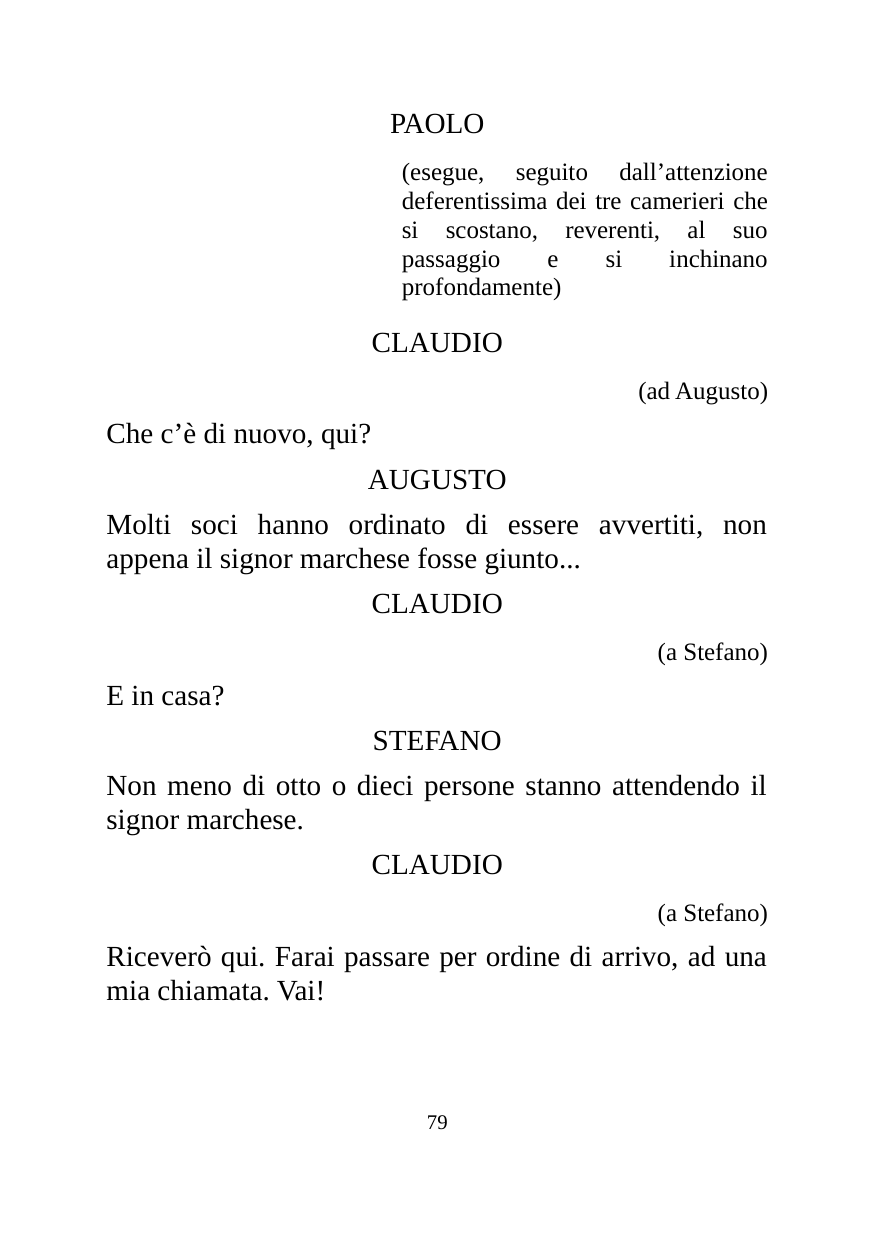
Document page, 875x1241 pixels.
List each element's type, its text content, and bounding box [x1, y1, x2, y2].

text Riceverò qui. Farai passare per ordine di arrivo, ad una mia chiamata. Vai! [106, 939, 768, 1006]
text CLAUDIO [106, 325, 768, 358]
text CLAUDIO [106, 586, 768, 619]
text CLAUDIO [106, 847, 768, 881]
text PAOLO [106, 106, 768, 140]
text Non meno di otto o dieci persone stanno attendendo il signor marchese. [106, 768, 768, 836]
text AUGUSTO [106, 462, 768, 495]
text E in casa? [106, 678, 768, 711]
text (ad Augusto) [106, 376, 768, 405]
text Che c’è di nuovo, qui? [106, 417, 768, 450]
text (a Stefano) [106, 898, 768, 927]
text (a Stefano) [106, 637, 768, 666]
text (esegue, seguito dall’attenzione deferentissima dei tre camerieri che si scostano, reverenti, al suo passaggio e si inchinano profondamente) [402, 157, 768, 301]
text STEFANO [106, 723, 768, 757]
text Molti soci hanno ordinato di essere avvertiti, non appena il signor marchese fosse giunto... [106, 507, 768, 574]
